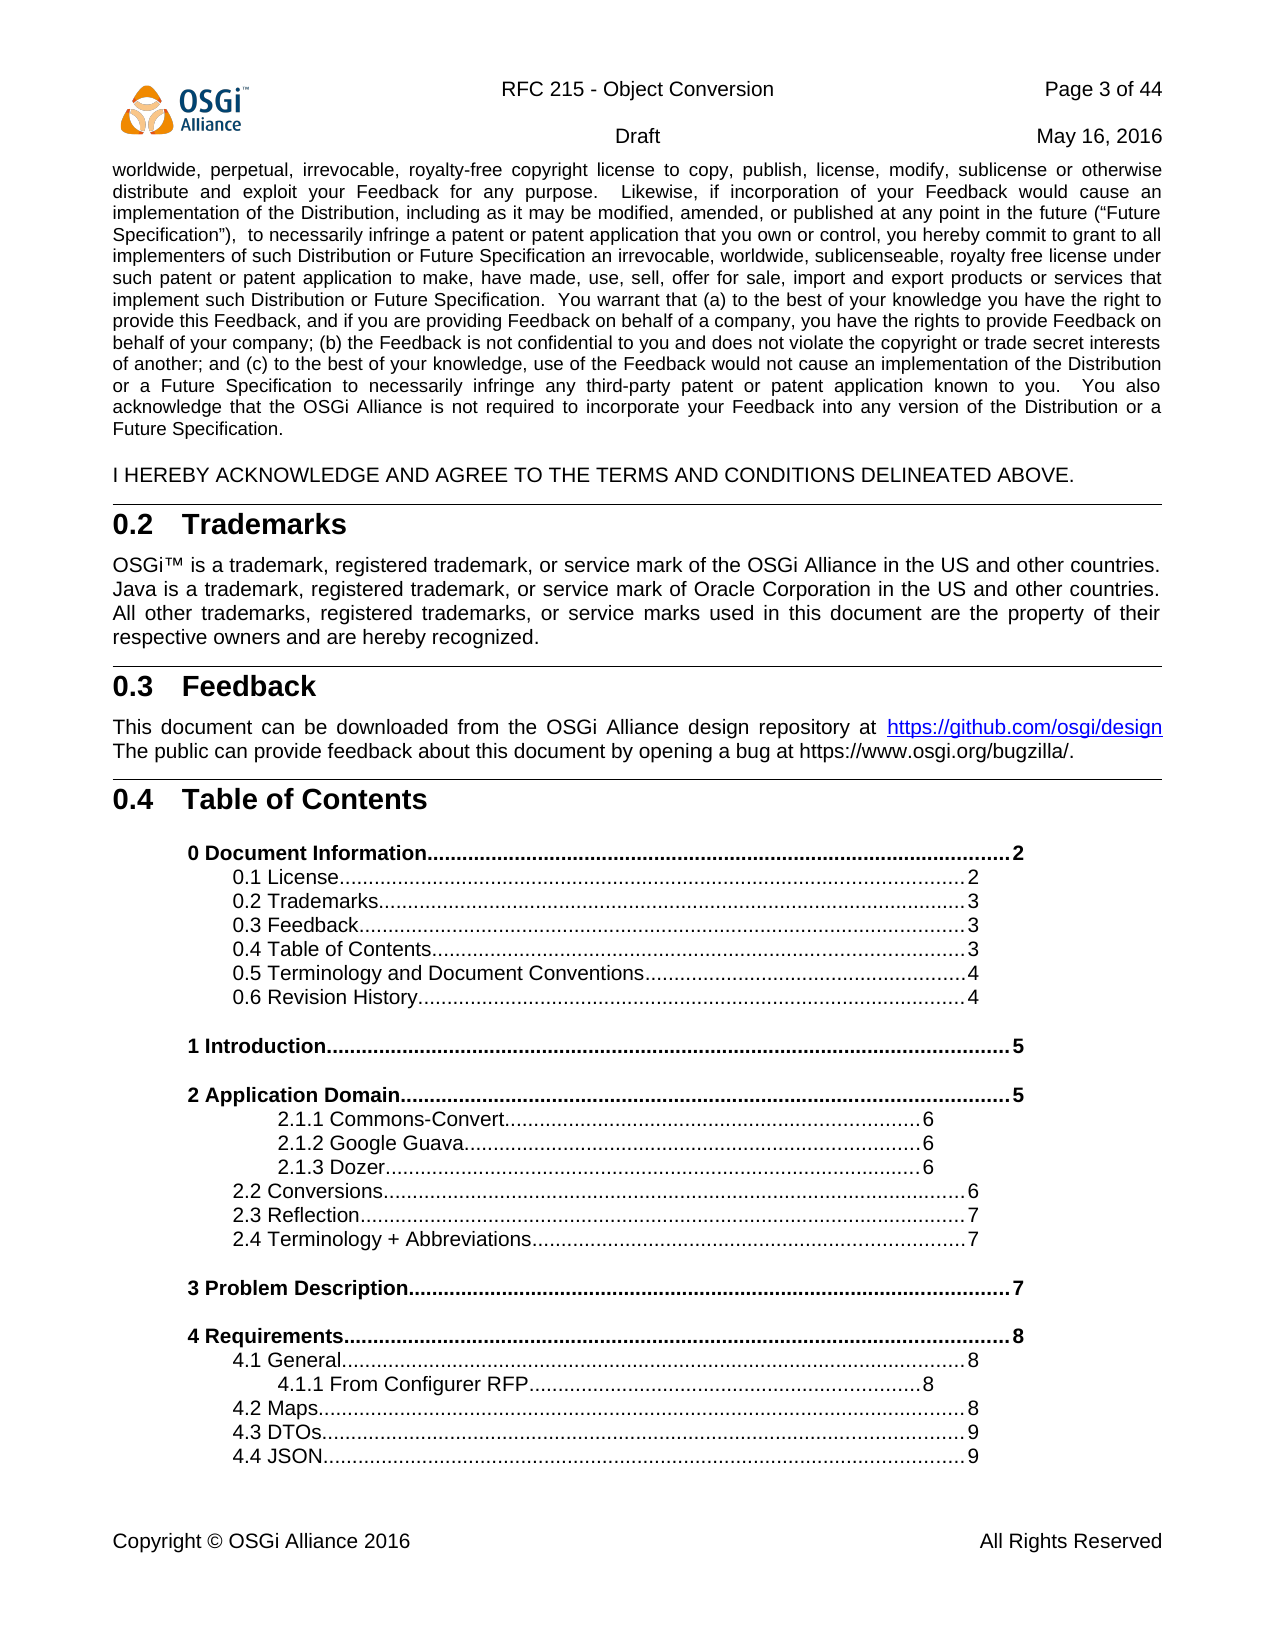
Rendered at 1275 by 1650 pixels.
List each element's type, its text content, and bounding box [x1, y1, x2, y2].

text 2.3 Reflection 7 [232, 1202, 1162, 1226]
text 0.6 Revision History 4 [232, 985, 1162, 1009]
text 2 Application Domain 5 [187, 1083, 1162, 1107]
text 0.5 Terminology and Document Conventions 4 [232, 961, 1162, 985]
picture [113, 78, 257, 142]
text 0 Document Information 2 [187, 841, 1162, 865]
text worldwide, perpetual, irrevocable, royalty-free copyright license to copy, publish, license, modify, sublicense or otherwise distribute and exploit your Feedback for any purpose. Likewise, if incorporation of your Feedback would cause an implementation of the Distribution, including as it may be modified, amended, or published at any point in the future (“Future Specification”), to necessarily infringe a patent or patent application that you own or control, you hereby commit to grant to all implementers of such Distribution or Future Specification an irrevocable, worldwide, sublicenseable, royalty free license under such patent or patent application to make, have made, use, sell, offer for sale, import and export products or services that implement such Distribution or Future Specification. You warrant that (a) to the best of your knowledge you have the right to provide this Feedback, and if you are providing Feedback on behalf of a company, you have the rights to provide Feedback on behalf of your company; (b) the Feedback is not confidential to you and does not violate the copyright or trade secret interests of another; and (c) to the best of your knowledge, use of the Feedback would not cause an implementation of the Distribution or a Future Specification to necessarily infringe any third-party patent or patent application known to you. You also acknowledge that the OSGi Alliance is not required to incorporate your Feedback into any version of the Distribution or a Future Specification. [112, 159, 1162, 439]
text I HEREBY ACKNOWLEDGE AND AGREE TO THE TERMS AND CONDITIONS DELINEATED ABOVE. [112, 463, 1162, 487]
text 2.1.3 Dozer 6 [277, 1154, 1162, 1178]
text 2.1.1 Commons-Convert 6 [277, 1107, 1162, 1131]
text 2.4 Terminology + Abbreviations 7 [232, 1226, 1162, 1250]
text 4.1 General 8 [232, 1348, 1162, 1372]
text 4.2 Maps 8 [232, 1396, 1162, 1420]
text 4.4 JSON 9 [232, 1444, 1162, 1468]
text 0.1 License 2 [232, 865, 1162, 889]
text 4.1.1 From Configurer RFP 8 [277, 1372, 1162, 1396]
text OSGi™ is a trademark, registered trademark, or service mark of the OSGi Alliance in the US and other countries. Java is a trademark, registered trademark, or service mark of Oracle Corporation in the US and other countries. All other trademarks, registered trademarks, or service marks used in this document are the property of their respective owners and are hereby recognized. [112, 553, 1162, 649]
text 0.2 Trademarks 3 [232, 889, 1162, 913]
text 4 Requirements 8 [187, 1324, 1162, 1348]
subtitle Feedback [112, 667, 1162, 702]
text 0.3 Feedback 3 [232, 913, 1162, 937]
text 3 Problem Description 7 [187, 1275, 1162, 1299]
text 1 Introduction 5 [187, 1034, 1162, 1058]
text 2.2 Conversions 6 [232, 1178, 1162, 1202]
text 2.1.2 Google Guava 6 [277, 1131, 1162, 1154]
text 0.4 Table of Contents 3 [232, 937, 1162, 961]
text 4.3 DTOs 9 [232, 1420, 1162, 1444]
text This document can be downloaded from the OSGi Alliance design repository at https://github.com/osgi/design The public can provide feedback about this document by opening a bug at https://www.osgi.org/bugzilla/. [112, 715, 1162, 763]
subtitle Table of Contents [112, 780, 1162, 816]
subtitle Trademarks [112, 505, 1162, 541]
